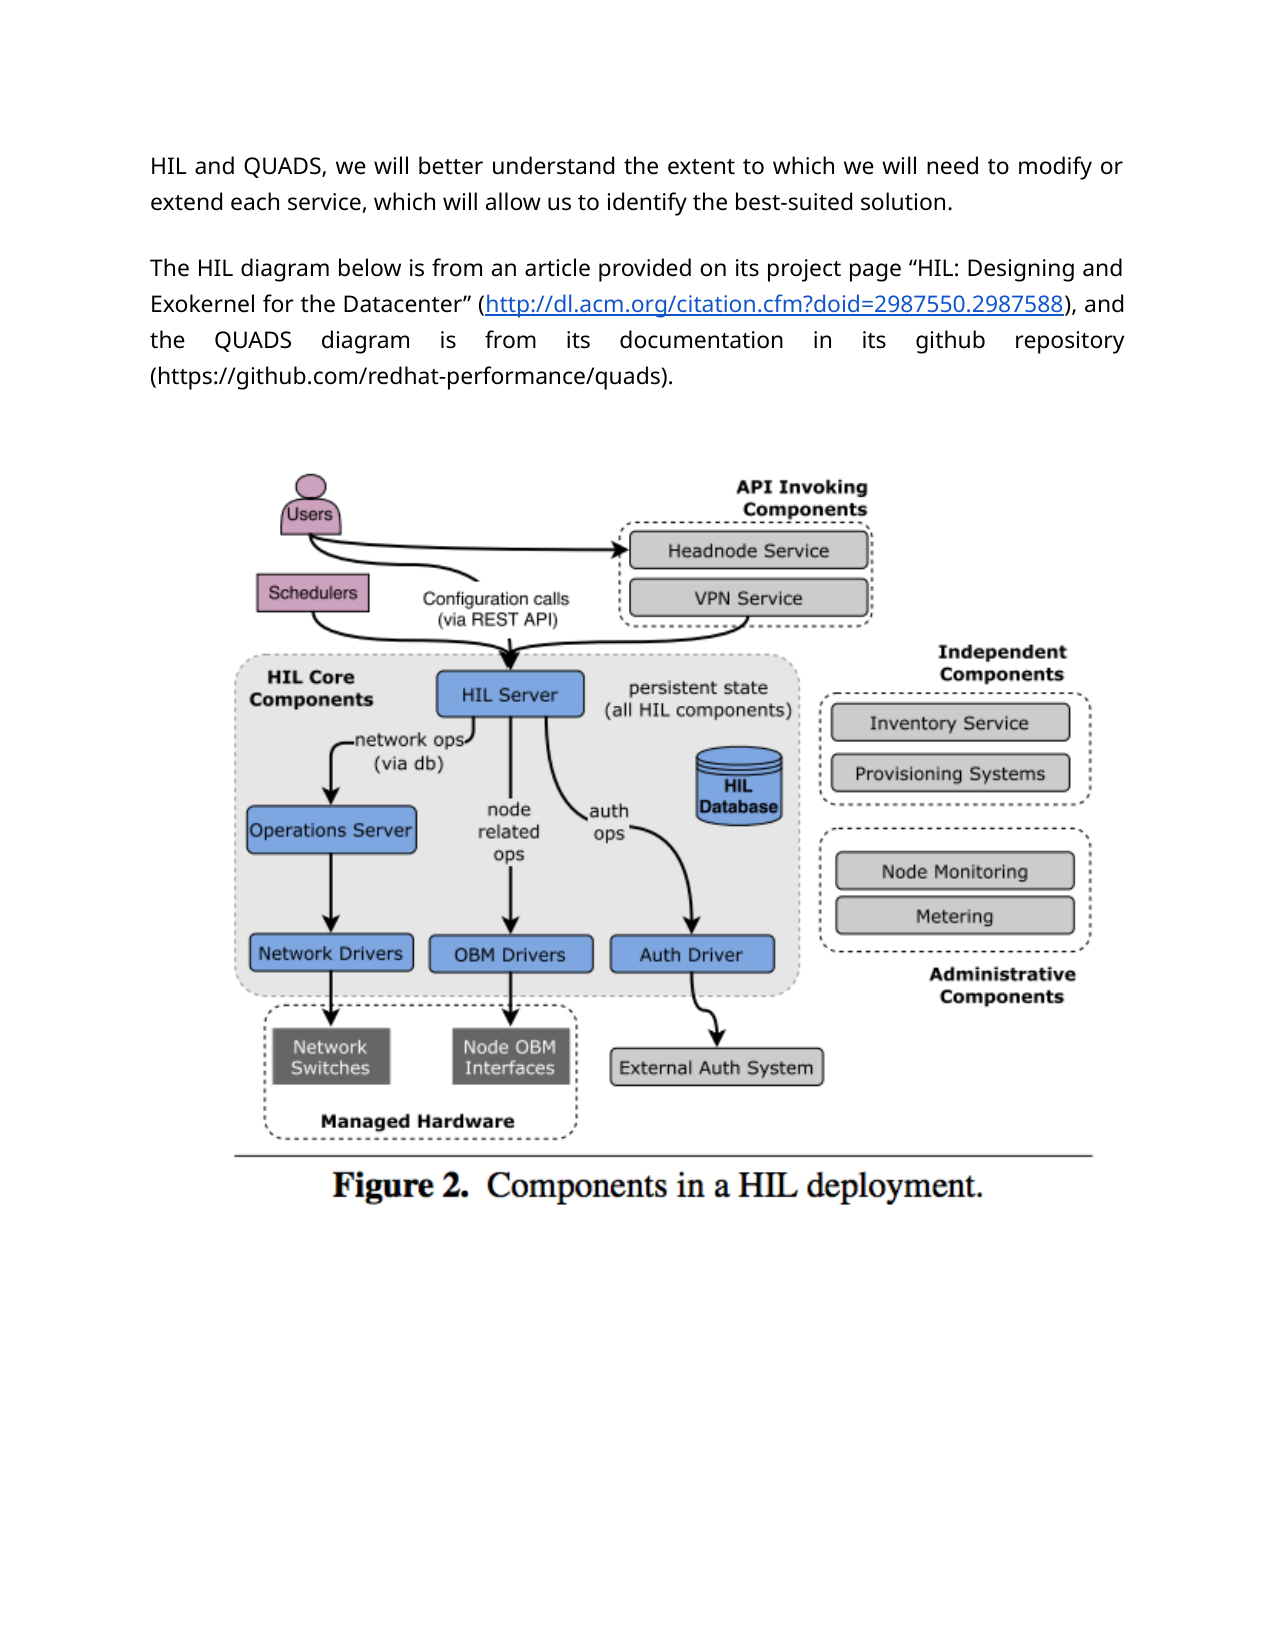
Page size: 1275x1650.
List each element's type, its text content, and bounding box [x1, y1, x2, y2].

picture [150, 426, 1125, 1251]
text HIL and QUADS, we will better understand the extent to which we will need to modify or extend each service, which will allow us to identify the best-suited solution. [150, 150, 1125, 217]
text The HIL diagram below is from an article provided on its project page “HIL: Designing and Exokernel for the Datacenter” (http://dl.acm.org/citation.cfm?doid=2987550.2987588), and the QUADS diagram is from its documentation in its github repository (https://github.com/redhat-performance/quads). [150, 252, 1125, 391]
